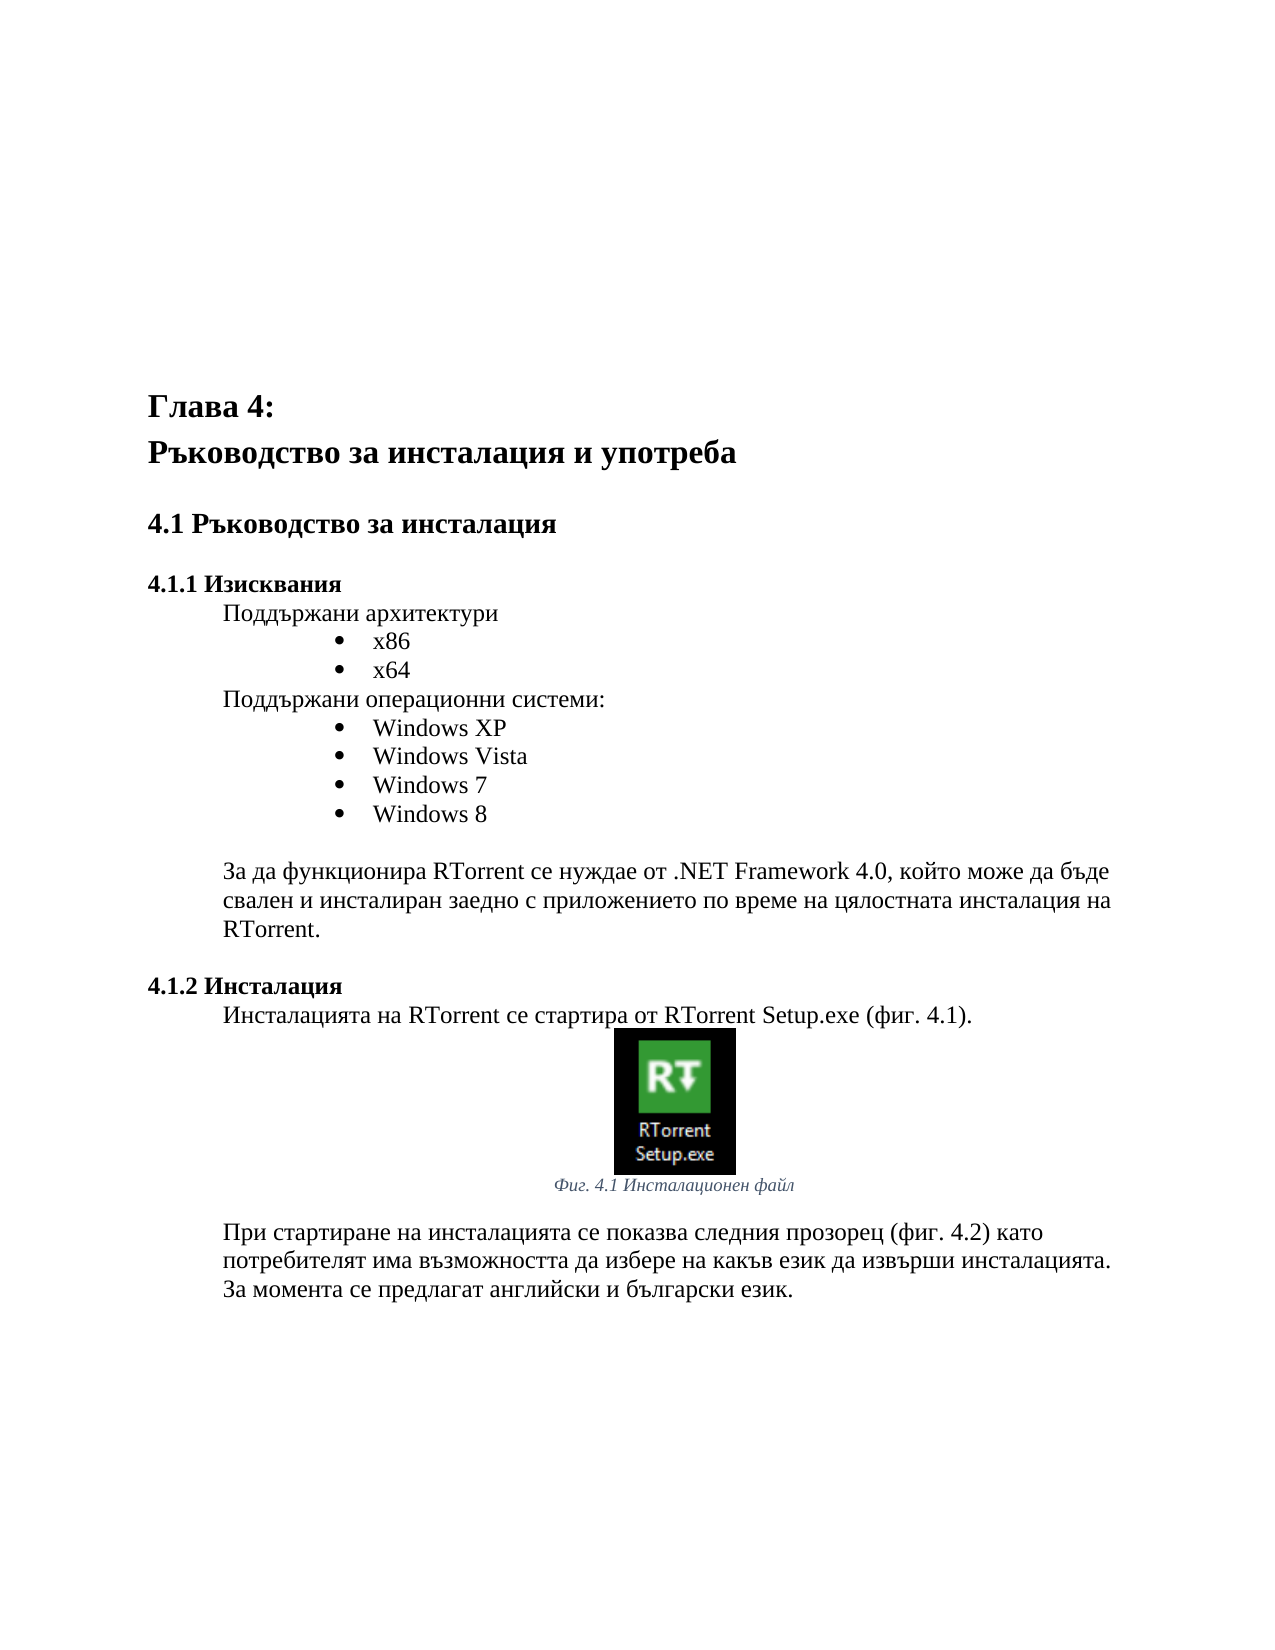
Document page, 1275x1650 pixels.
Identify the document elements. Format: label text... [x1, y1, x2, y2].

list Windows Vista [335, 741, 1127, 770]
text Ръководство за инсталация и употреба [148, 432, 1127, 470]
list Windows XP [335, 713, 1127, 741]
text 4.1.2 Инсталация [148, 971, 1127, 1000]
list x86 [335, 626, 1127, 655]
list x64 [335, 655, 1127, 684]
list Windows 7 [335, 770, 1127, 799]
list Windows 8 [335, 799, 1127, 828]
text 4.1.1 Изисквания [148, 569, 1127, 598]
text За да функционира RTorrent се нуждае от .NET Framework 4.0, който може да бъде свален и инсталиран заедно с приложението по време на цялостната инсталация на RTorrent. [223, 856, 1127, 943]
list При стартиране на инсталацията се показва следния прозорец (фиг. 4.2) като потребителят има възможността да избере на какъв език да извърши инсталацията. За момента се предлагат английски и български език. [223, 1217, 1127, 1303]
text Глава 4: [148, 386, 1127, 424]
text Поддържани архитектури [148, 598, 1127, 626]
list Инсталацията на RTorrent се стартира от RTorrent Setup.exe (фиг. 4.1). [223, 1000, 1127, 1029]
text Фиг. 4.1 Инсталационен файл [148, 1174, 1127, 1196]
text Поддържани операционни системи: [148, 684, 1127, 713]
text 4.1 Ръководство за инсталация [148, 507, 1127, 540]
